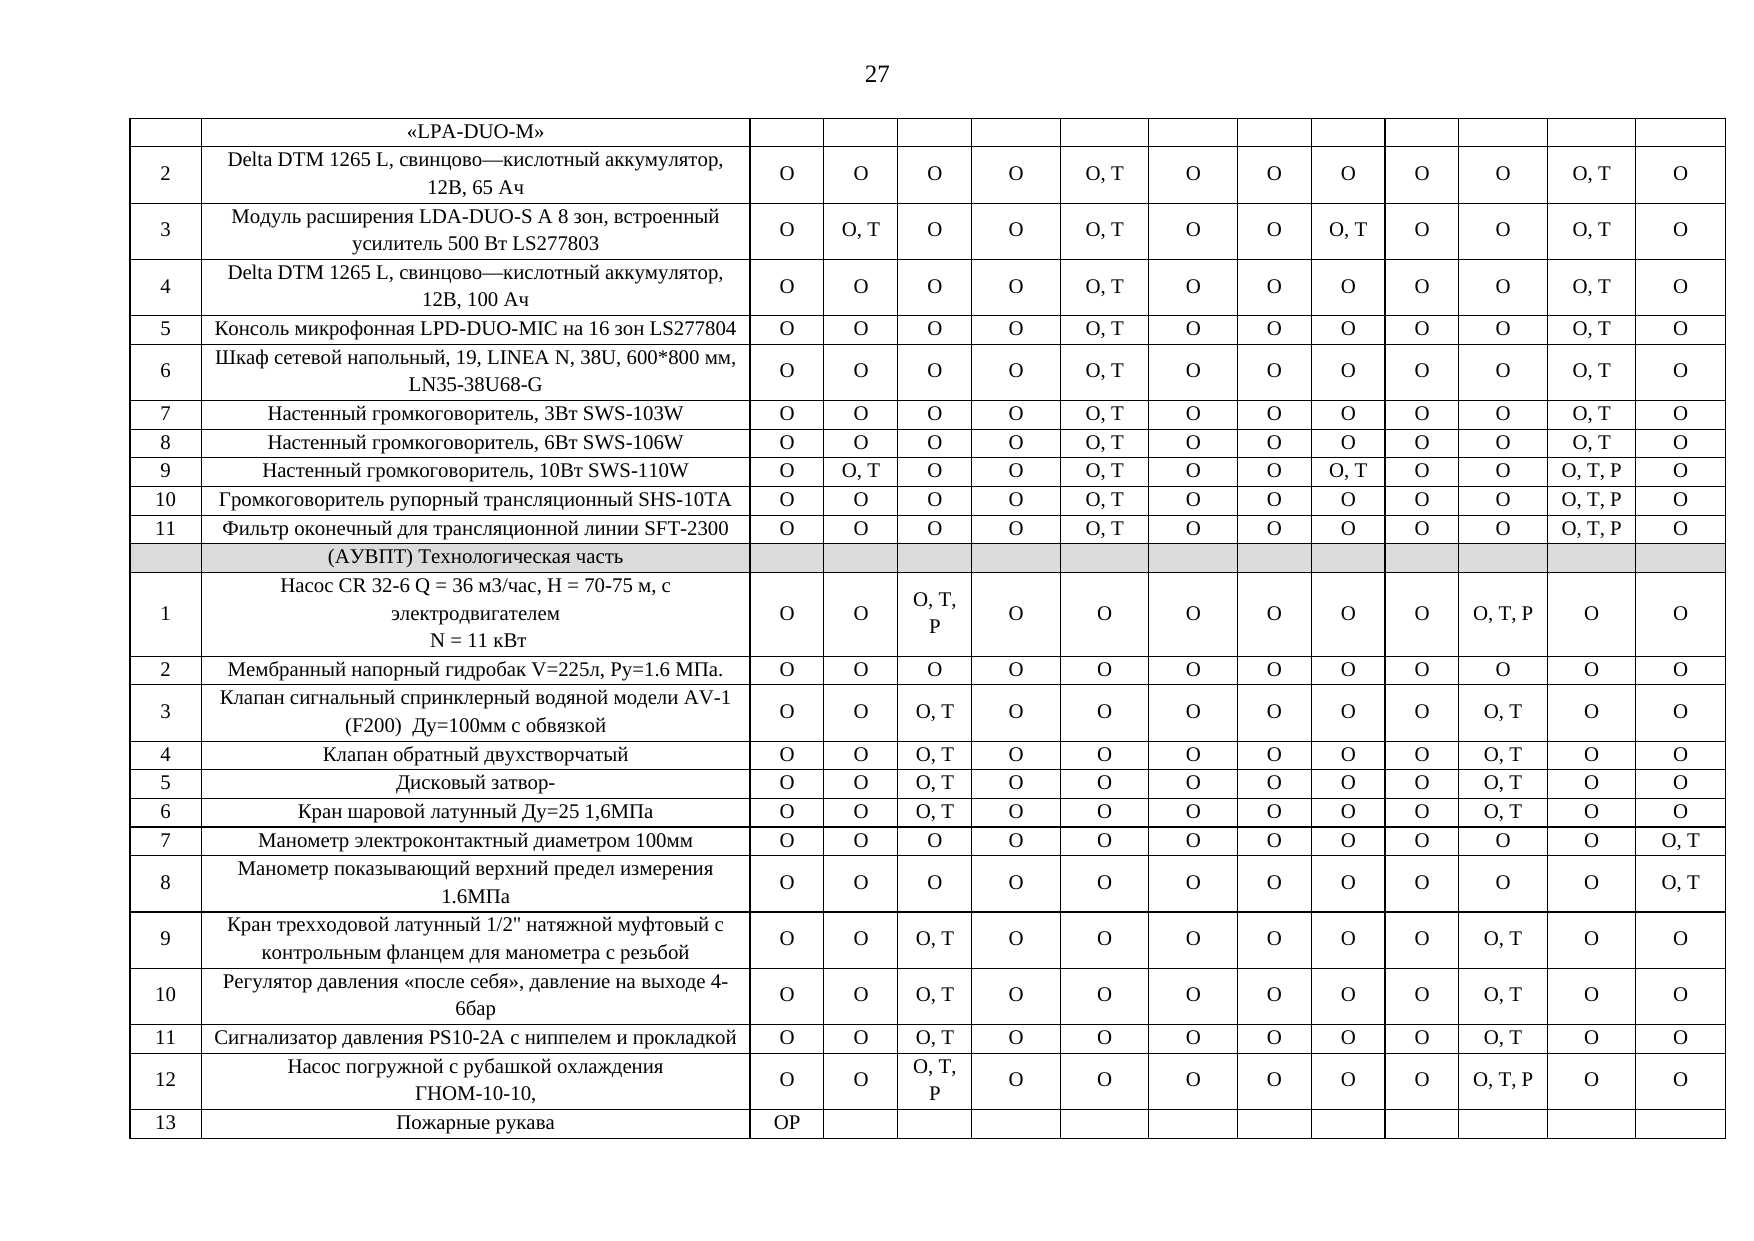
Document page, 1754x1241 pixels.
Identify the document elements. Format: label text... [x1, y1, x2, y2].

table_cell О [1238, 573, 1311, 656]
table_cell О [1149, 516, 1237, 543]
table_cell О [1061, 969, 1148, 1024]
table_cell О [898, 401, 971, 428]
table_cell О, Т [1061, 345, 1148, 400]
table_cell О [751, 316, 823, 344]
table_cell 4 [131, 742, 201, 769]
table_cell О [1149, 430, 1237, 457]
table_cell О [1238, 913, 1311, 968]
table_cell О [1386, 828, 1458, 855]
table_cell О [824, 487, 897, 514]
table_cell О, Т [1061, 430, 1148, 457]
table_cell 5 [131, 316, 201, 344]
table_cell 11 [131, 1025, 201, 1052]
table_cell Фильтр оконечный для трансляционной линии SFT-2300 [202, 516, 749, 543]
table_cell О [1312, 345, 1384, 400]
table_cell О [1636, 458, 1725, 486]
table_cell [131, 544, 201, 572]
table_cell О [1459, 430, 1547, 457]
table_cell О [898, 260, 971, 315]
table_cell [1386, 1110, 1458, 1137]
table_cell Манометр электроконтактный диаметром 100мм [202, 828, 749, 855]
table_cell О [972, 516, 1060, 543]
table_cell [972, 119, 1060, 146]
table_cell О [824, 573, 897, 656]
table_cell [824, 1110, 897, 1137]
table_cell О [1238, 799, 1311, 826]
table_cell О, Т, Р [1459, 1054, 1547, 1109]
table_cell О [972, 345, 1060, 400]
table_cell [1238, 544, 1311, 572]
table_cell О [1312, 1025, 1384, 1052]
table_cell О [824, 856, 897, 911]
table_cell О [1061, 770, 1148, 798]
table_cell О [824, 770, 897, 798]
table_cell О [1386, 516, 1458, 543]
table_cell О [1386, 685, 1458, 741]
table_cell О, Т [1312, 204, 1384, 259]
table_cell О [1386, 1054, 1458, 1109]
table_cell О [1548, 685, 1635, 741]
table_cell О [1636, 430, 1725, 457]
table_cell О [751, 458, 823, 486]
table_cell О [972, 204, 1060, 259]
table_cell О [972, 260, 1060, 315]
table_cell [1149, 119, 1237, 146]
table_cell Шкаф сетевой напольный, 19, LINEA N, 38U, 600*800 мм, LN35-38U68-G [202, 345, 749, 400]
table_cell Регулятор давления «после себя», давление на выходе 4-6бар [202, 969, 749, 1024]
table_cell О [1636, 516, 1725, 543]
table_cell О, Т [1459, 1025, 1547, 1052]
table_cell О [1312, 685, 1384, 741]
table_cell О [972, 147, 1060, 202]
table_cell [824, 544, 897, 572]
table_cell О [1238, 316, 1311, 344]
table_cell О [1636, 799, 1725, 826]
table_cell О [1061, 856, 1148, 911]
table_cell О, Т [1459, 770, 1547, 798]
table_cell О [1238, 487, 1311, 514]
table_cell О [1149, 828, 1237, 855]
table_cell О [1312, 856, 1384, 911]
table_cell Клапан обратный двухстворчатый [202, 742, 749, 769]
table_cell О [751, 770, 823, 798]
table_cell О, Т [1459, 913, 1547, 968]
table_cell Delta DTM 1265 L, свинцово—кислотный аккумулятор, 12В, 100 Ач [202, 260, 749, 315]
table_cell Сигнализатор давления PS10-2A с ниппелем и прокладкой [202, 1025, 749, 1052]
table_cell О [1636, 147, 1725, 202]
table_cell [1061, 544, 1148, 572]
table_cell О [1061, 913, 1148, 968]
table_cell О [1459, 516, 1547, 543]
table_cell О [824, 913, 897, 968]
table_cell О [824, 828, 897, 855]
table_cell О [1149, 487, 1237, 514]
table_cell О [1459, 204, 1547, 259]
table_cell [1149, 1110, 1237, 1137]
table_cell [1238, 119, 1311, 146]
table_cell 2 [131, 657, 201, 684]
table_cell О [898, 430, 971, 457]
table_cell О, Т [1061, 487, 1148, 514]
table_cell О [972, 1054, 1060, 1109]
table_cell О [824, 799, 897, 826]
table_cell О [1459, 487, 1547, 514]
table_cell О [1312, 147, 1384, 202]
table_cell О [898, 516, 971, 543]
table_cell Кран трехходовой латунный 1/2" натяжной муфтовый с контрольным фланцем для манометра с резьбой [202, 913, 749, 968]
table_cell О [1238, 969, 1311, 1024]
table_cell [972, 1110, 1060, 1137]
table_cell О, Т [1548, 430, 1635, 457]
table_cell О [972, 828, 1060, 855]
table_cell Кран шаровой латунный Ду=25 1,6МПа [202, 799, 749, 826]
table_cell О [1238, 828, 1311, 855]
table_cell О [1386, 401, 1458, 428]
table_cell О [1149, 685, 1237, 741]
table_cell [1548, 119, 1635, 146]
table_cell О [1386, 770, 1458, 798]
table_cell О [972, 458, 1060, 486]
table_cell О [1548, 1054, 1635, 1109]
table_cell О, Т, Р [1459, 573, 1547, 656]
table_cell О, Т [1636, 828, 1725, 855]
table_cell О [751, 516, 823, 543]
table_cell О [1149, 573, 1237, 656]
table_cell 13 [131, 1110, 201, 1137]
table_cell Пожарные рукава [202, 1110, 749, 1137]
table_cell О, Т [898, 770, 971, 798]
table_cell О [1149, 458, 1237, 486]
table_cell О [1386, 316, 1458, 344]
table_cell О, Т [1548, 260, 1635, 315]
table_cell О [898, 487, 971, 514]
table_cell О [1238, 742, 1311, 769]
table_cell Модуль расширения LDA-DUO-S А 8 зон, встроенный усилитель 500 Вт LS277803 [202, 204, 749, 259]
table_cell О [751, 147, 823, 202]
table_cell О [751, 345, 823, 400]
table_cell О [1386, 573, 1458, 656]
table_cell О [1238, 260, 1311, 315]
table_cell О [1061, 685, 1148, 741]
table_cell О [824, 1054, 897, 1109]
table_cell О [1459, 458, 1547, 486]
table_cell О, Т [1548, 401, 1635, 428]
table_cell О, Т [1061, 147, 1148, 202]
table_cell О [751, 799, 823, 826]
table_cell О [1548, 657, 1635, 684]
table_cell О [1386, 204, 1458, 259]
table_cell О [972, 799, 1060, 826]
table_cell О [1238, 147, 1311, 202]
table_cell 6 [131, 799, 201, 826]
table_cell О [1061, 799, 1148, 826]
table_cell О [824, 345, 897, 400]
table_cell О [1238, 401, 1311, 428]
table_cell О [898, 828, 971, 855]
table_cell О, Т [1061, 401, 1148, 428]
table_cell [131, 119, 201, 146]
table_cell 4 [131, 260, 201, 315]
table_cell О [1459, 147, 1547, 202]
table_cell О [1238, 1025, 1311, 1052]
table_cell 10 [131, 969, 201, 1024]
table_cell О [751, 487, 823, 514]
table_cell О [1636, 260, 1725, 315]
table_cell О [1149, 345, 1237, 400]
table_cell О [1149, 742, 1237, 769]
table_cell [1636, 119, 1725, 146]
table_cell [1061, 1110, 1148, 1137]
table_cell [1312, 1110, 1384, 1137]
table_cell О [1149, 657, 1237, 684]
table_cell [1238, 1110, 1311, 1137]
table_cell О, Т [1459, 742, 1547, 769]
table_cell Манометр показывающий верхний предел измерения 1.6МПа [202, 856, 749, 911]
table_cell О [1459, 856, 1547, 911]
table_cell О, Т [824, 458, 897, 486]
table_cell 8 [131, 430, 201, 457]
table_cell [1636, 544, 1725, 572]
table_cell [1149, 544, 1237, 572]
table_cell Настенный громкоговоритель, 10Вт SWS-110W [202, 458, 749, 486]
table_cell О [1312, 260, 1384, 315]
table_cell О [751, 430, 823, 457]
table_cell О [1636, 1054, 1725, 1109]
table_cell О [824, 657, 897, 684]
table_cell О [1636, 345, 1725, 400]
table_cell О [1636, 401, 1725, 428]
table_cell 7 [131, 401, 201, 428]
table_cell О [824, 260, 897, 315]
table_cell О, Т [898, 913, 971, 968]
table_cell О [1238, 770, 1311, 798]
table_cell О [1548, 1025, 1635, 1052]
table_cell О [1312, 969, 1384, 1024]
table_cell О [1636, 316, 1725, 344]
table_cell О [1061, 1025, 1148, 1052]
table_cell О [1386, 345, 1458, 400]
table_cell О [1386, 430, 1458, 457]
table_cell О [1548, 856, 1635, 911]
table_cell Мембранный напорный гидробак V=225л, Ру=1.6 МПа. [202, 657, 749, 684]
table_cell О [1386, 913, 1458, 968]
table_cell О [898, 316, 971, 344]
table_cell О [1548, 969, 1635, 1024]
table_cell О [1548, 573, 1635, 656]
table_cell 2 [131, 147, 201, 202]
table_cell Насос погружной с рубашкой охлаждения ГНОМ-10-10, [202, 1054, 749, 1109]
table_cell О, Т, Р [1548, 458, 1635, 486]
table_cell О [1238, 657, 1311, 684]
table_cell О [824, 685, 897, 741]
table_cell О [1386, 458, 1458, 486]
table_cell О, Т [1312, 458, 1384, 486]
table_cell О [824, 430, 897, 457]
table_cell О [1636, 657, 1725, 684]
table_cell О [1459, 657, 1547, 684]
table_cell О [1386, 742, 1458, 769]
table_cell 11 [131, 516, 201, 543]
table_cell [1459, 119, 1547, 146]
table_cell О [1312, 401, 1384, 428]
table_cell [751, 119, 823, 146]
table_cell О [1312, 742, 1384, 769]
table_cell О [751, 856, 823, 911]
table_cell О [824, 147, 897, 202]
table_cell О [1149, 147, 1237, 202]
table_cell О [1312, 430, 1384, 457]
table_cell О [972, 401, 1060, 428]
table_cell О, Т [1061, 316, 1148, 344]
table_cell О [1238, 204, 1311, 259]
table_cell О [751, 401, 823, 428]
table_cell Delta DTM 1265 L, свинцово—кислотный аккумулятор, 12В, 65 Ач [202, 147, 749, 202]
table_cell О [972, 657, 1060, 684]
table_cell О [824, 516, 897, 543]
table_cell О, Т [1061, 516, 1148, 543]
table_cell О [1386, 1025, 1458, 1052]
table_cell 9 [131, 458, 201, 486]
table_cell О, Т [1459, 799, 1547, 826]
table_cell О, Т [1061, 260, 1148, 315]
table_cell О [1312, 1054, 1384, 1109]
table_cell Настенный громкоговоритель, 6Вт SWS-106W [202, 430, 749, 457]
table_cell О, Т [1636, 856, 1725, 911]
table_cell О [751, 260, 823, 315]
table_cell О [1238, 458, 1311, 486]
table_cell О [972, 969, 1060, 1024]
table_cell О [751, 657, 823, 684]
table_cell О, Т [898, 685, 971, 741]
table_cell [1386, 119, 1458, 146]
table_cell О [1238, 856, 1311, 911]
table_cell О [898, 856, 971, 911]
table_cell О [1061, 1054, 1148, 1109]
table_cell [824, 119, 897, 146]
table_cell О, Т [898, 799, 971, 826]
table_cell О [1636, 204, 1725, 259]
table_cell О [1636, 913, 1725, 968]
table_cell 10 [131, 487, 201, 514]
table_cell «LPA-DUO-M» [202, 119, 749, 146]
table_cell О [1548, 742, 1635, 769]
table_cell 8 [131, 856, 201, 911]
table_cell О [1636, 573, 1725, 656]
table_cell О [1149, 204, 1237, 259]
table_cell О [751, 742, 823, 769]
table_cell О, Т [824, 204, 897, 259]
table_cell О [972, 685, 1060, 741]
table_cell О [972, 913, 1060, 968]
table_cell О, Т [1548, 316, 1635, 344]
table_cell О [1312, 770, 1384, 798]
table_cell О [1459, 316, 1547, 344]
table_cell О [1312, 316, 1384, 344]
table_cell О [1238, 516, 1311, 543]
table_cell О [751, 969, 823, 1024]
table_cell О [1459, 260, 1547, 315]
table_cell ОР [751, 1110, 823, 1137]
table_cell О, Т [1548, 147, 1635, 202]
table_cell О [1238, 1054, 1311, 1109]
table_cell О, Т [1459, 969, 1547, 1024]
table_cell О [1312, 828, 1384, 855]
table_cell О [1149, 1054, 1237, 1109]
table_cell [1312, 544, 1384, 572]
table_cell О [751, 828, 823, 855]
table_cell О [898, 204, 971, 259]
table_cell О [1636, 1025, 1725, 1052]
table_cell О [1312, 573, 1384, 656]
table_cell Настенный громкоговоритель, 3Вт SWS-103W [202, 401, 749, 428]
table_cell О [898, 458, 971, 486]
table_cell [751, 544, 823, 572]
table_cell О [1548, 828, 1635, 855]
table_cell 1 [131, 573, 201, 656]
table_cell 3 [131, 685, 201, 741]
table_cell О [751, 685, 823, 741]
table_cell О [1238, 345, 1311, 400]
table_cell [1386, 544, 1458, 572]
table_cell О [1149, 770, 1237, 798]
table_cell Консоль микрофонная LPD-DUO-MIC на 16 зон LS277804 [202, 316, 749, 344]
table_cell О [972, 770, 1060, 798]
table_cell О [1386, 657, 1458, 684]
table_cell [898, 119, 971, 146]
table_cell О [1149, 969, 1237, 1024]
table_cell О [751, 1025, 823, 1052]
table_cell [1312, 119, 1384, 146]
table_cell О [751, 913, 823, 968]
table_cell О [1238, 685, 1311, 741]
table_cell О [824, 401, 897, 428]
table_cell О [1061, 828, 1148, 855]
table_cell О [972, 856, 1060, 911]
table_cell О [1149, 401, 1237, 428]
table_cell Громкоговоритель рупорный трансляционный SHS-10TA [202, 487, 749, 514]
table_cell О [1312, 799, 1384, 826]
table_cell О [751, 204, 823, 259]
table_cell О [1149, 799, 1237, 826]
table_cell О [972, 430, 1060, 457]
table_cell О [972, 573, 1060, 656]
table_cell О [1149, 1025, 1237, 1052]
table_cell О, Т [1548, 345, 1635, 400]
table_cell О, Т [898, 969, 971, 1024]
table_cell Насос CR 32-6 Q = 36 м3/час, Н = 70-75 м, с электродвигателем N = 11 кВт [202, 573, 749, 656]
table_cell О [898, 147, 971, 202]
table_cell О [1149, 913, 1237, 968]
table_cell Клапан сигнальный спринклерный водяной модели AV-1 (F200) Ду=100мм с обвязкой [202, 685, 749, 741]
table_cell О [972, 742, 1060, 769]
table_cell О, Т, Р [898, 573, 971, 656]
table_cell О, Т [1061, 458, 1148, 486]
table_cell О [1312, 657, 1384, 684]
table_cell [1636, 1110, 1725, 1137]
table_cell О [1149, 856, 1237, 911]
table_cell О [1149, 316, 1237, 344]
table_cell О [1636, 742, 1725, 769]
table_cell [1459, 544, 1547, 572]
table_cell О [1636, 685, 1725, 741]
table_cell (АУВПТ) Технологическая часть [202, 544, 749, 572]
table_cell О [1238, 430, 1311, 457]
table_cell О [1386, 856, 1458, 911]
table_cell О [898, 657, 971, 684]
table_cell О [1312, 516, 1384, 543]
table_cell О [824, 316, 897, 344]
table_cell Дисковый затвор- [202, 770, 749, 798]
table_cell О, Т [1061, 204, 1148, 259]
table_cell 12 [131, 1054, 201, 1109]
table_cell О [1061, 573, 1148, 656]
table_cell О [972, 487, 1060, 514]
table_cell О [1061, 657, 1148, 684]
table_cell О [1312, 913, 1384, 968]
table_cell О [972, 316, 1060, 344]
table_cell [898, 544, 971, 572]
table_cell О, Т, Р [898, 1054, 971, 1109]
table_cell О, Т, Р [1548, 516, 1635, 543]
table_cell О [824, 742, 897, 769]
table_cell О [1459, 345, 1547, 400]
table_cell 5 [131, 770, 201, 798]
table_cell [972, 544, 1060, 572]
table_cell [1548, 1110, 1635, 1137]
table_cell О, Т [898, 1025, 971, 1052]
table_cell О [1459, 828, 1547, 855]
table_cell 9 [131, 913, 201, 968]
table_cell О [1386, 487, 1458, 514]
table_cell О [1386, 969, 1458, 1024]
table_cell О [1149, 260, 1237, 315]
table_cell О, Т [1459, 685, 1547, 741]
table_cell О [1386, 260, 1458, 315]
table_cell 6 [131, 345, 201, 400]
table_cell О [1636, 770, 1725, 798]
table_cell [898, 1110, 971, 1137]
table_cell О [1548, 770, 1635, 798]
table_cell О [1386, 799, 1458, 826]
table_cell О, Т [1548, 204, 1635, 259]
table_cell О [1636, 487, 1725, 514]
table_cell О, Т [898, 742, 971, 769]
table_cell О [898, 345, 971, 400]
table_cell [1459, 1110, 1547, 1137]
table_cell О [751, 573, 823, 656]
table_cell О [824, 1025, 897, 1052]
table_cell О, Т, Р [1548, 487, 1635, 514]
table_cell О [1459, 401, 1547, 428]
table_cell [1548, 544, 1635, 572]
table_cell О [1636, 969, 1725, 1024]
table_cell О [1061, 742, 1148, 769]
table_cell О [1548, 799, 1635, 826]
table_cell О [1548, 913, 1635, 968]
table_cell О [1386, 147, 1458, 202]
table_cell 3 [131, 204, 201, 259]
table_cell 7 [131, 828, 201, 855]
table_cell О [972, 1025, 1060, 1052]
table_cell О [1312, 487, 1384, 514]
table_cell [1061, 119, 1148, 146]
table_cell О [824, 969, 897, 1024]
table_cell О [751, 1054, 823, 1109]
